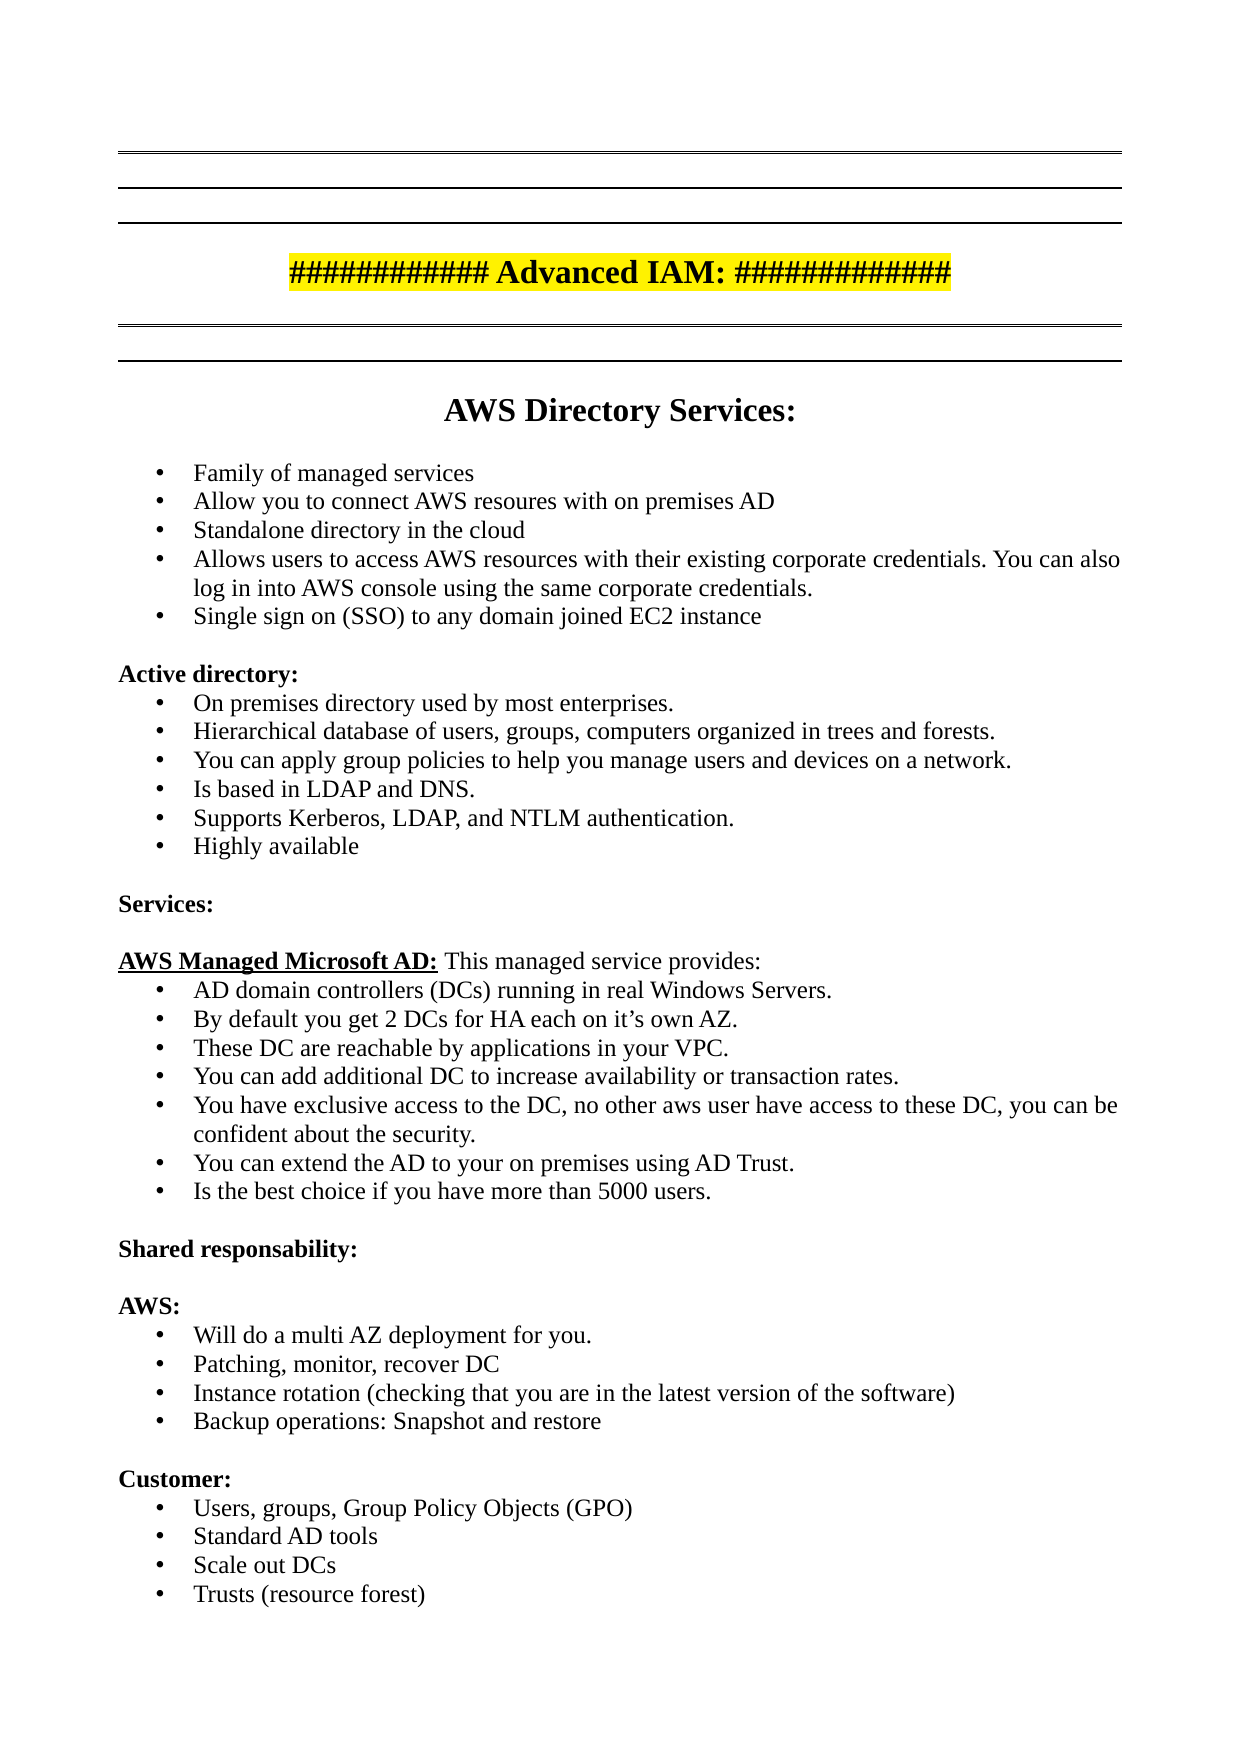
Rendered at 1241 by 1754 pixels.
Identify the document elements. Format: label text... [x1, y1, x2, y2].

text AWS Managed Microsoft AD: This managed service provides: [118, 946, 1122, 975]
list Scale out DCs [156, 1550, 1122, 1579]
text AWS Directory Services: [118, 391, 1122, 429]
list You can add additional DC to increase availability or transaction rates. [156, 1061, 1122, 1090]
list Single sign on (SSO) to any domain joined EC2 instance [156, 601, 1122, 630]
list Backup operations: Snapshot and restore [156, 1406, 1122, 1435]
list Supports Kerberos, LDAP, and NTLM authentication. [156, 803, 1122, 831]
text ############ Advanced IAM: ############# [118, 253, 1122, 291]
text Services: [118, 889, 1122, 918]
list By default you get 2 DCs for HA each on it’s own AZ. [156, 1004, 1122, 1033]
list Standard AD tools [156, 1521, 1122, 1550]
list Is based in LDAP and DNS. [156, 774, 1122, 803]
list Highly available [156, 831, 1122, 860]
text Shared responsability: [118, 1234, 1122, 1263]
list You have exclusive access to the DC, no other aws user have access to these DC, you can be confident about the security. [156, 1090, 1122, 1148]
list You can extend the AD to your on premises using AD Trust. [156, 1148, 1122, 1176]
list Standalone directory in the cloud [156, 515, 1122, 544]
list Family of managed services [156, 458, 1122, 486]
list Instance rotation (checking that you are in the latest version of the software) [156, 1378, 1122, 1406]
list Hierarchical database of users, groups, computers organized in trees and forests. [156, 716, 1122, 745]
list Patching, monitor, recover DC [156, 1349, 1122, 1378]
list You can apply group policies to help you manage users and devices on a network. [156, 745, 1122, 774]
text Customer: [118, 1464, 1122, 1493]
list Allow you to connect AWS resoures with on premises AD [156, 486, 1122, 515]
list Is the best choice if you have more than 5000 users. [156, 1176, 1122, 1205]
list Trusts (resource forest) [156, 1579, 1122, 1608]
list Users, groups, Group Policy Objects (GPO) [156, 1493, 1122, 1521]
list On premises directory used by most enterprises. [156, 688, 1122, 716]
list Allows users to access AWS resources with their existing corporate credentials. You can also log in into AWS console using the same corporate credentials. [156, 544, 1122, 601]
text Active directory: [118, 659, 1122, 688]
list These DC are reachable by applications in your VPC. [156, 1033, 1122, 1061]
text AWS: [118, 1291, 1122, 1320]
list Will do a multi AZ deployment for you. [156, 1320, 1122, 1349]
list AD domain controllers (DCs) running in real Windows Servers. [156, 975, 1122, 1004]
